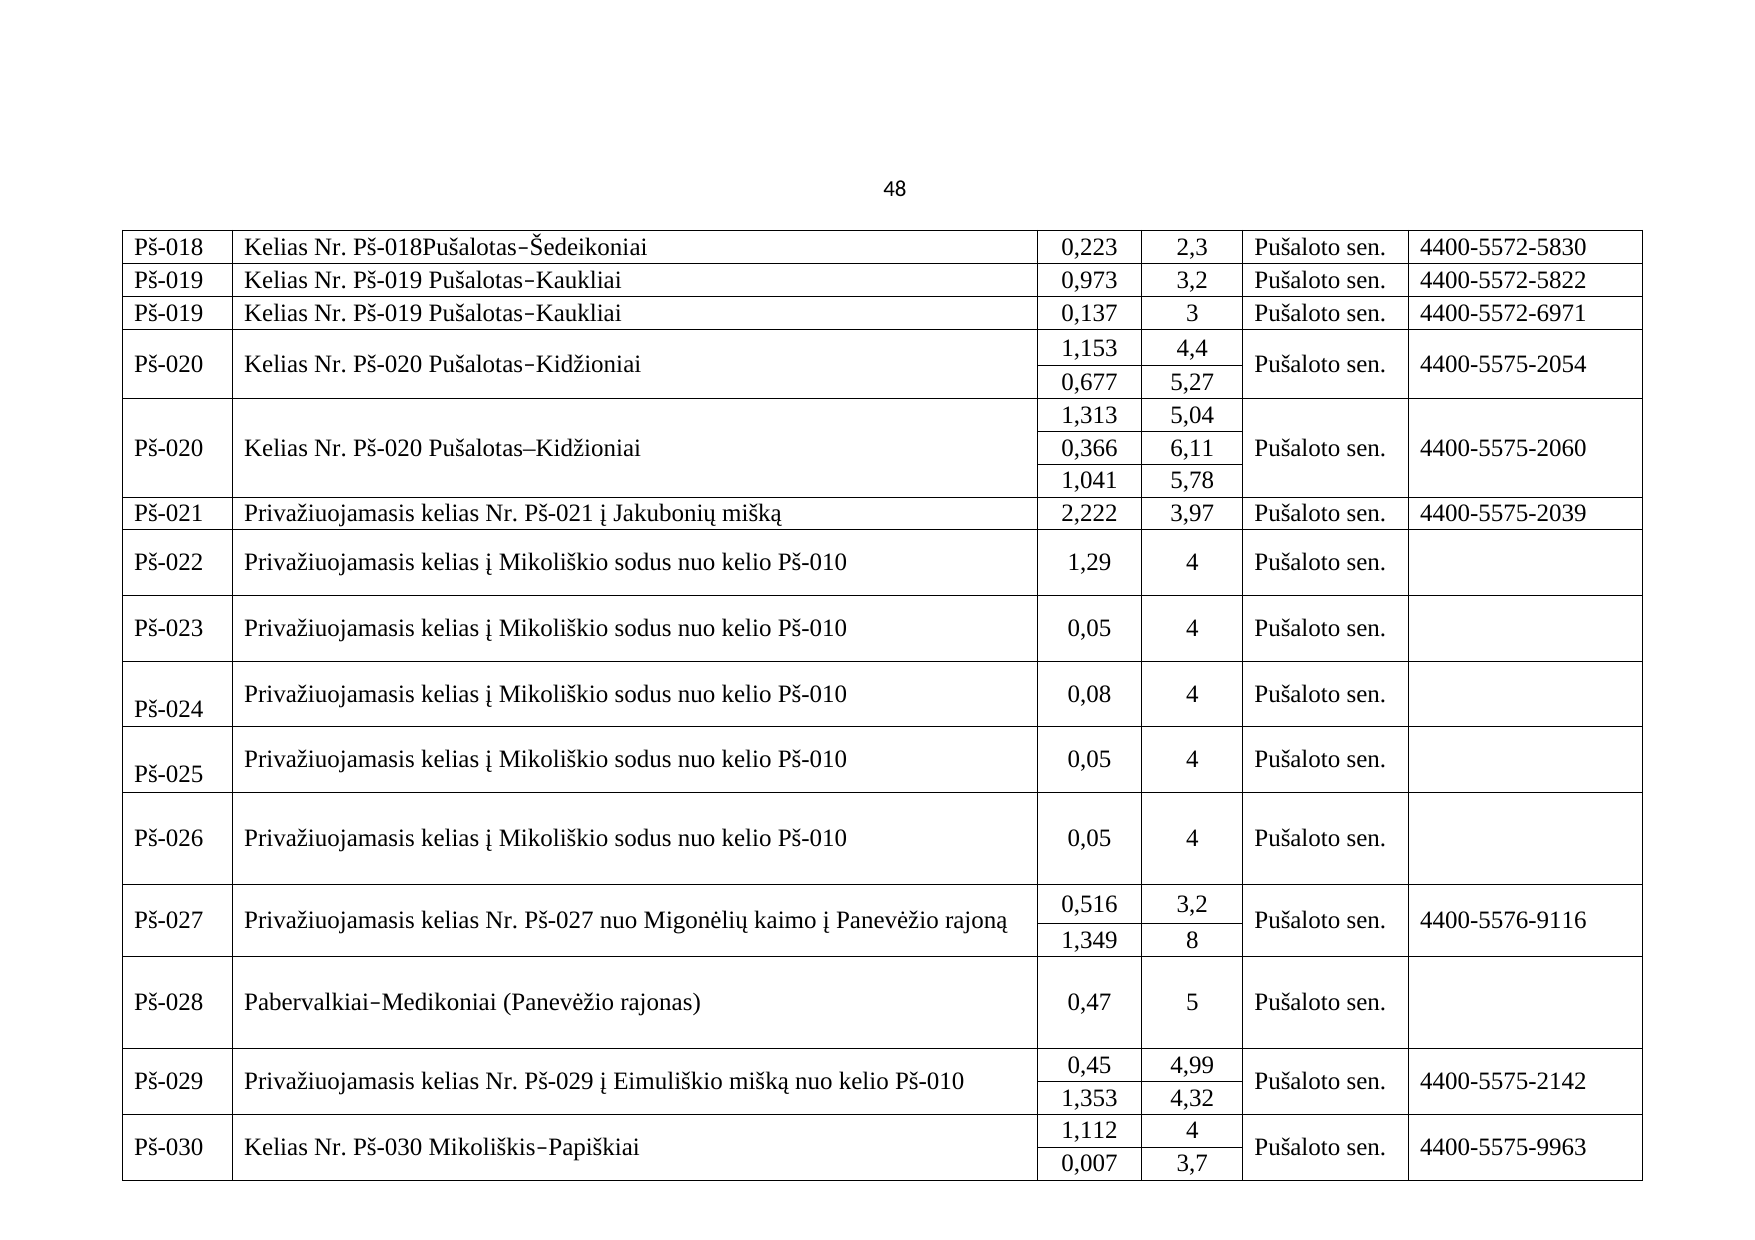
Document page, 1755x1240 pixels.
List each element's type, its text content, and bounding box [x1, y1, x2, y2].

table_cell [1409, 957, 1642, 1048]
table_cell Pušaloto sen. [1243, 1049, 1408, 1114]
table_cell 1,349 [1038, 924, 1141, 956]
table_cell [1409, 662, 1642, 726]
table_cell 0,516 [1038, 885, 1141, 923]
table_cell Pabervalkiai–Medikoniai (Panevėžio rajonas) [233, 957, 1037, 1048]
table_cell Pš-023 [123, 596, 232, 661]
table_cell 1,041 [1038, 465, 1141, 497]
table_cell 0,137 [1038, 297, 1141, 329]
table_cell 4400-5572-5822 [1409, 264, 1642, 296]
table_cell Kelias Nr. Pš-020 Pušalotas–Kidžioniai [233, 330, 1037, 398]
table_cell 2,222 [1038, 498, 1141, 529]
table_cell Pš-025 [123, 727, 232, 792]
table_cell 3,7 [1142, 1148, 1242, 1179]
table_cell 3,97 [1142, 498, 1242, 529]
table_cell Pušaloto sen. [1243, 662, 1408, 726]
table_cell Pš-022 [123, 530, 232, 595]
table_cell Kelias Nr. Pš-020 Pušalotas–Kidžioniai [233, 399, 1037, 497]
table_cell 1,29 [1038, 530, 1141, 595]
table_cell 1,153 [1038, 330, 1141, 365]
table_cell 0,007 [1038, 1148, 1141, 1179]
table_cell 4 [1142, 1115, 1242, 1147]
table_cell Pš-028 [123, 957, 232, 1048]
table_cell 4400-5575-2054 [1409, 330, 1642, 398]
table_cell 0,366 [1038, 432, 1141, 464]
table_cell Pš-021 [123, 498, 232, 529]
table_cell Pušaloto sen. [1243, 231, 1408, 263]
table_cell 4400-5572-5830 [1409, 231, 1642, 263]
table_cell 0,47 [1038, 957, 1141, 1048]
table_cell 4 [1142, 662, 1242, 726]
table_cell Pušaloto sen. [1243, 399, 1408, 497]
table_cell 4,32 [1142, 1082, 1242, 1114]
table_cell Pušaloto sen. [1243, 264, 1408, 296]
table_cell 0,05 [1038, 596, 1141, 661]
table_cell Pušaloto sen. [1243, 530, 1408, 595]
table_cell 4400-5572-6971 [1409, 297, 1642, 329]
table_cell Privažiuojamasis kelias į Mikoliškio sodus nuo kelio Pš-010 [233, 793, 1037, 884]
table_cell Pušaloto sen. [1243, 727, 1408, 792]
table_cell 2,3 [1142, 231, 1242, 263]
table_cell Privažiuojamasis kelias Nr. Pš-021 į Jakubonių mišką [233, 498, 1037, 529]
table_cell 3 [1142, 297, 1242, 329]
table_cell Kelias Nr. Pš-030 Mikoliškis–Papiškiai [233, 1115, 1037, 1179]
table_cell 5,27 [1142, 366, 1242, 398]
table_cell [1409, 530, 1642, 595]
table_cell 4 [1142, 727, 1242, 792]
table_cell Privažiuojamasis kelias į Mikoliškio sodus nuo kelio Pš-010 [233, 727, 1037, 792]
table_cell Pušaloto sen. [1243, 793, 1408, 884]
table_cell Pš-020 [123, 399, 232, 497]
table_cell 1,313 [1038, 399, 1141, 431]
table_cell 1,353 [1038, 1082, 1141, 1114]
table_cell 4 [1142, 793, 1242, 884]
table_cell Pš-024 [123, 662, 232, 726]
table_cell Kelias Nr. Pš-019 Pušalotas–Kaukliai [233, 297, 1037, 329]
table_cell 0,223 [1038, 231, 1141, 263]
table_cell 0,05 [1038, 727, 1141, 792]
table_cell 4 [1142, 530, 1242, 595]
table_cell Privažiuojamasis kelias į Mikoliškio sodus nuo kelio Pš-010 [233, 530, 1037, 595]
table_cell Pušaloto sen. [1243, 297, 1408, 329]
table_cell Pš-026 [123, 793, 232, 884]
table_cell Pš-019 [123, 264, 232, 296]
table_cell Pš-019 [123, 297, 232, 329]
table_cell Pušaloto sen. [1243, 1115, 1408, 1179]
table_cell Kelias Nr. Pš-019 Pušalotas–Kaukliai [233, 264, 1037, 296]
table_cell 4,99 [1142, 1049, 1242, 1081]
table_cell 4400-5575-2060 [1409, 399, 1642, 497]
table_cell [1409, 793, 1642, 884]
table_cell Pušaloto sen. [1243, 498, 1408, 529]
table_cell 5,78 [1142, 465, 1242, 497]
table_cell 4 [1142, 596, 1242, 661]
table_cell 0,08 [1038, 662, 1141, 726]
table_cell 8 [1142, 924, 1242, 956]
table_cell 4,4 [1142, 330, 1242, 365]
table_cell Privažiuojamasis kelias į Mikoliškio sodus nuo kelio Pš-010 [233, 596, 1037, 661]
table_cell 4400-5575-2039 [1409, 498, 1642, 529]
table_cell Privažiuojamasis kelias į Mikoliškio sodus nuo kelio Pš-010 [233, 662, 1037, 726]
table_cell Pš-029 [123, 1049, 232, 1114]
table_cell Pušaloto sen. [1243, 885, 1408, 956]
table_cell Pš-030 [123, 1115, 232, 1179]
table_cell 5,04 [1142, 399, 1242, 431]
table_cell [1409, 596, 1642, 661]
table_cell 3,2 [1142, 885, 1242, 923]
table_cell Pš-020 [123, 330, 232, 398]
table_cell Pš-018 [123, 231, 232, 263]
table_cell 4400-5576-9116 [1409, 885, 1642, 956]
table_cell 0,05 [1038, 793, 1141, 884]
table_cell 5 [1142, 957, 1242, 1048]
table_cell Kelias Nr. Pš-018Pušalotas–Šedeikoniai [233, 231, 1037, 263]
table_cell 1,112 [1038, 1115, 1141, 1147]
table_cell 0,45 [1038, 1049, 1141, 1081]
table_cell Pušaloto sen. [1243, 596, 1408, 661]
table_cell Pušaloto sen. [1243, 957, 1408, 1048]
table_cell 3,2 [1142, 264, 1242, 296]
table_cell Privažiuojamasis kelias Nr. Pš-027 nuo Migonėlių kaimo į Panevėžio rajoną [233, 885, 1037, 956]
table_cell 6,11 [1142, 432, 1242, 464]
table_cell 0,677 [1038, 366, 1141, 398]
table_cell [1409, 727, 1642, 792]
table_cell Pš-027 [123, 885, 232, 956]
table_cell 4400-5575-2142 [1409, 1049, 1642, 1114]
table_cell Pušaloto sen. [1243, 330, 1408, 398]
table_cell 0,973 [1038, 264, 1141, 296]
table_cell Privažiuojamasis kelias Nr. Pš-029 į Eimuliškio mišką nuo kelio Pš-010 [233, 1049, 1037, 1114]
table_cell 4400-5575-9963 [1409, 1115, 1642, 1179]
